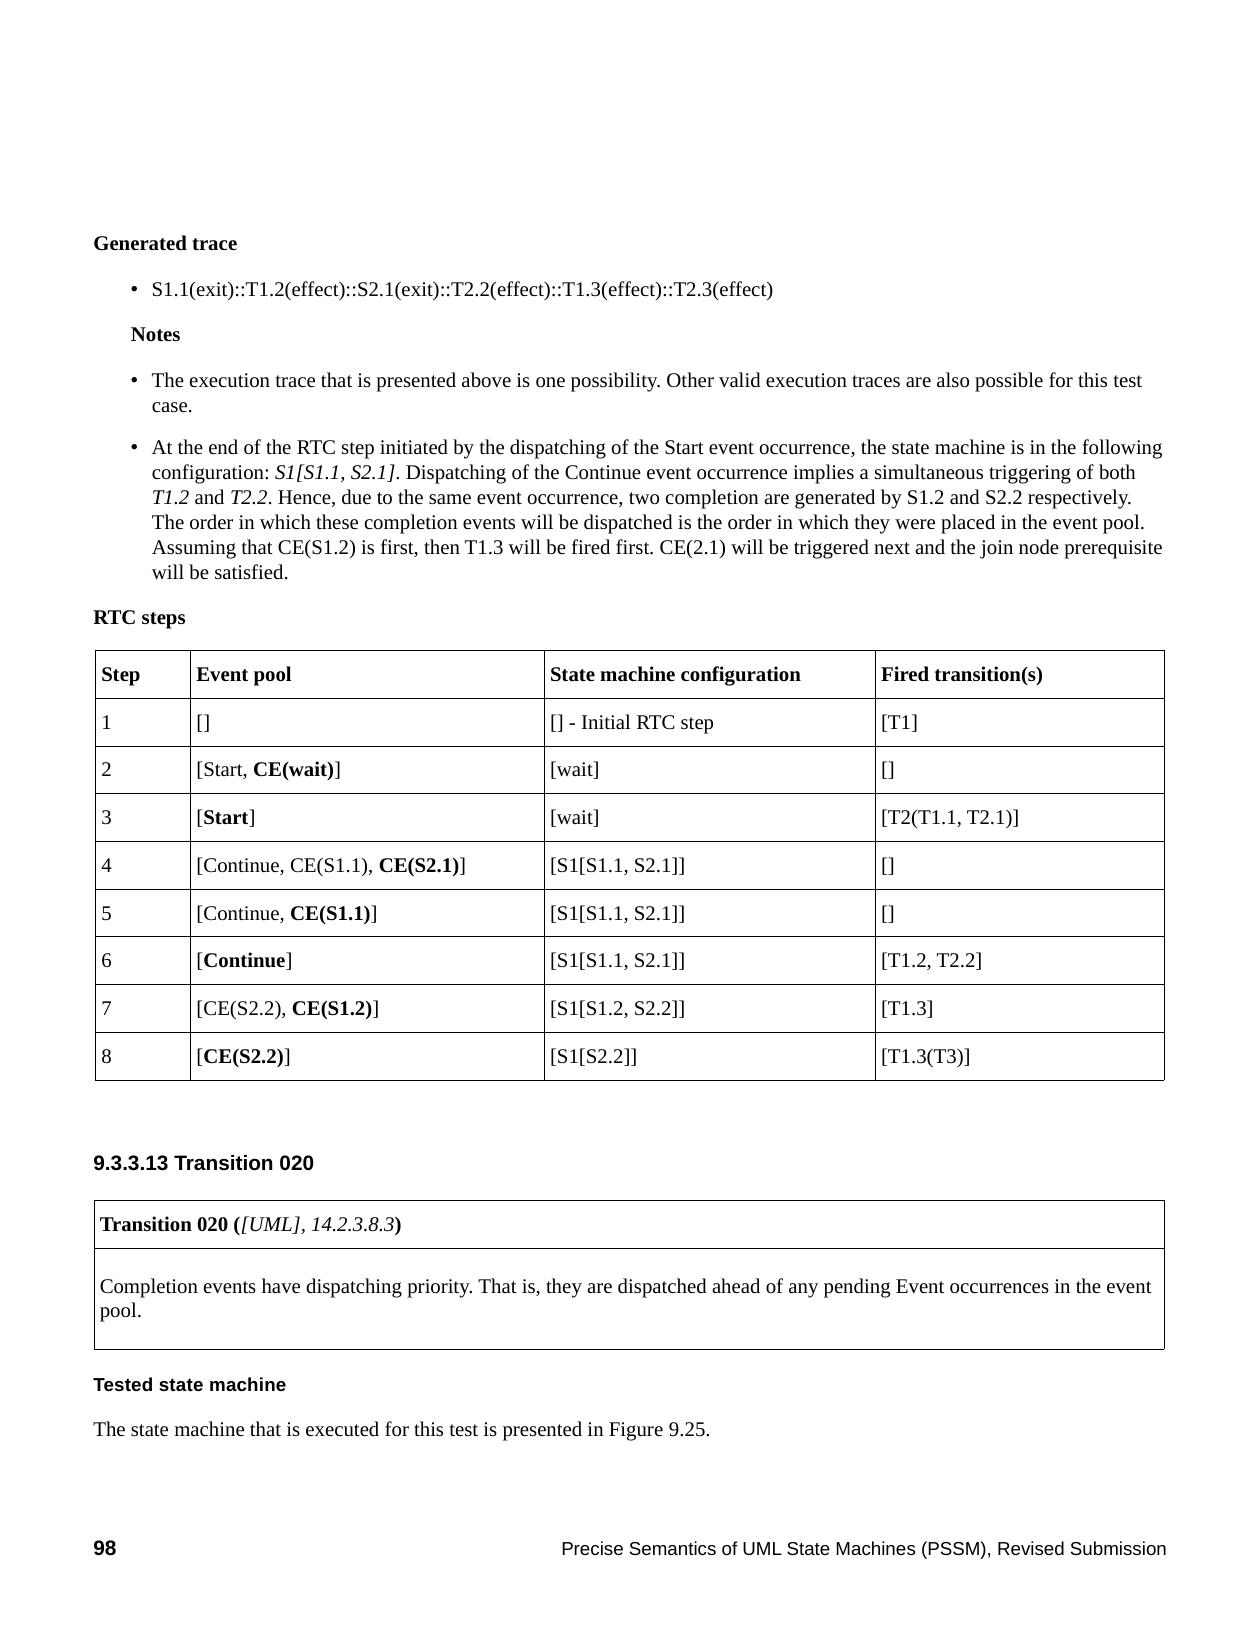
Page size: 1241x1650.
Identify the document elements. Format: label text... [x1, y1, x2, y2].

table_cell Completion events have dispatching priority. That is, they are dispatched ahead of any pending Event occurrences in the event pool. [95, 1249, 1164, 1349]
table_cell 1 [96, 699, 190, 746]
table_cell [Start] [191, 794, 544, 841]
table_cell [] [191, 699, 544, 746]
subtitle Transition 020 [93, 1150, 1164, 1175]
table_cell 4 [96, 842, 190, 889]
table_cell [T2(T1.1, T2.1)] [876, 794, 1164, 841]
table_cell [Continue] [191, 937, 544, 984]
text RTC steps [93, 605, 1164, 629]
table_cell [CE(S2.2)] [191, 1033, 544, 1079]
table_header Event pool [191, 651, 544, 698]
table_cell [wait] [545, 747, 875, 793]
table_header Fired transition(s) [876, 651, 1164, 698]
table_header Transition 020 ([UML], 14.2.3.8.3) [95, 1201, 1164, 1247]
table_cell [S1[S1.1, S2.1]] [545, 842, 875, 889]
table_cell [] [876, 747, 1164, 793]
table_cell [] [876, 890, 1164, 936]
table_cell [Continue, CE(S1.1)] [191, 890, 544, 936]
table_cell 5 [96, 890, 190, 936]
table_header State machine configuration [545, 651, 875, 698]
table_cell [CE(S2.2), CE(S1.2)] [191, 985, 544, 1032]
table_cell [] [876, 842, 1164, 889]
list At the end of the RTC step initiated by the dispatching of the Start event occurrence, the state machine is in the following configuration: S1[S1.1, S2.1]. Dispatching of the Continue event occurrence implies a simultaneous triggering of both T1.2 and T2.2. Hence, due to the same event occurrence, two completion are generated by S1.2 and S2.2 respectively. The order in which these completion events will be dispatched is the order in which they were placed in the event pool. Assuming that CE(S1.2) is first, then T1.3 will be fired first. CE(2.1) will be triggered next and the join node prerequisite will be satisfied. [131, 434, 1164, 584]
table_cell 6 [96, 937, 190, 984]
table_cell [Start, CE(wait)] [191, 747, 544, 793]
list S1.1(exit)::T1.2(effect)::S2.1(exit)::T2.2(effect)::T1.3(effect)::T2.3(effect) [131, 276, 1164, 301]
table_cell [T1.3] [876, 985, 1164, 1032]
text Generated trace [93, 231, 1164, 255]
subtitle Tested state machine [93, 1374, 1164, 1396]
table_cell 7 [96, 985, 190, 1032]
table_cell 2 [96, 747, 190, 793]
table_cell [T1.3(T3)] [876, 1033, 1164, 1079]
table_cell 8 [96, 1033, 190, 1079]
table_cell [S1[S2.2]] [545, 1033, 875, 1079]
table_cell [T1.2, T2.2] [876, 937, 1164, 984]
table_cell [S1[S1.1, S2.1]] [545, 937, 875, 984]
table_cell [S1[S1.1, S2.1]] [545, 890, 875, 936]
list The execution trace that is presented above is one possibility. Other valid execution traces are also possible for this test case. [131, 367, 1164, 417]
table_cell 3 [96, 794, 190, 841]
table_cell [S1[S1.2, S2.2]] [545, 985, 875, 1032]
table_cell [Continue, CE(S1.1), CE(S2.1)] [191, 842, 544, 889]
table_cell [] - Initial RTC step [545, 699, 875, 746]
text Notes [131, 322, 1164, 346]
text The state machine that is executed for this test is presented in Figure 9.25. [93, 1417, 1164, 1441]
table_cell [T1] [876, 699, 1164, 746]
table_header Step [96, 651, 190, 698]
table_cell [wait] [545, 794, 875, 841]
